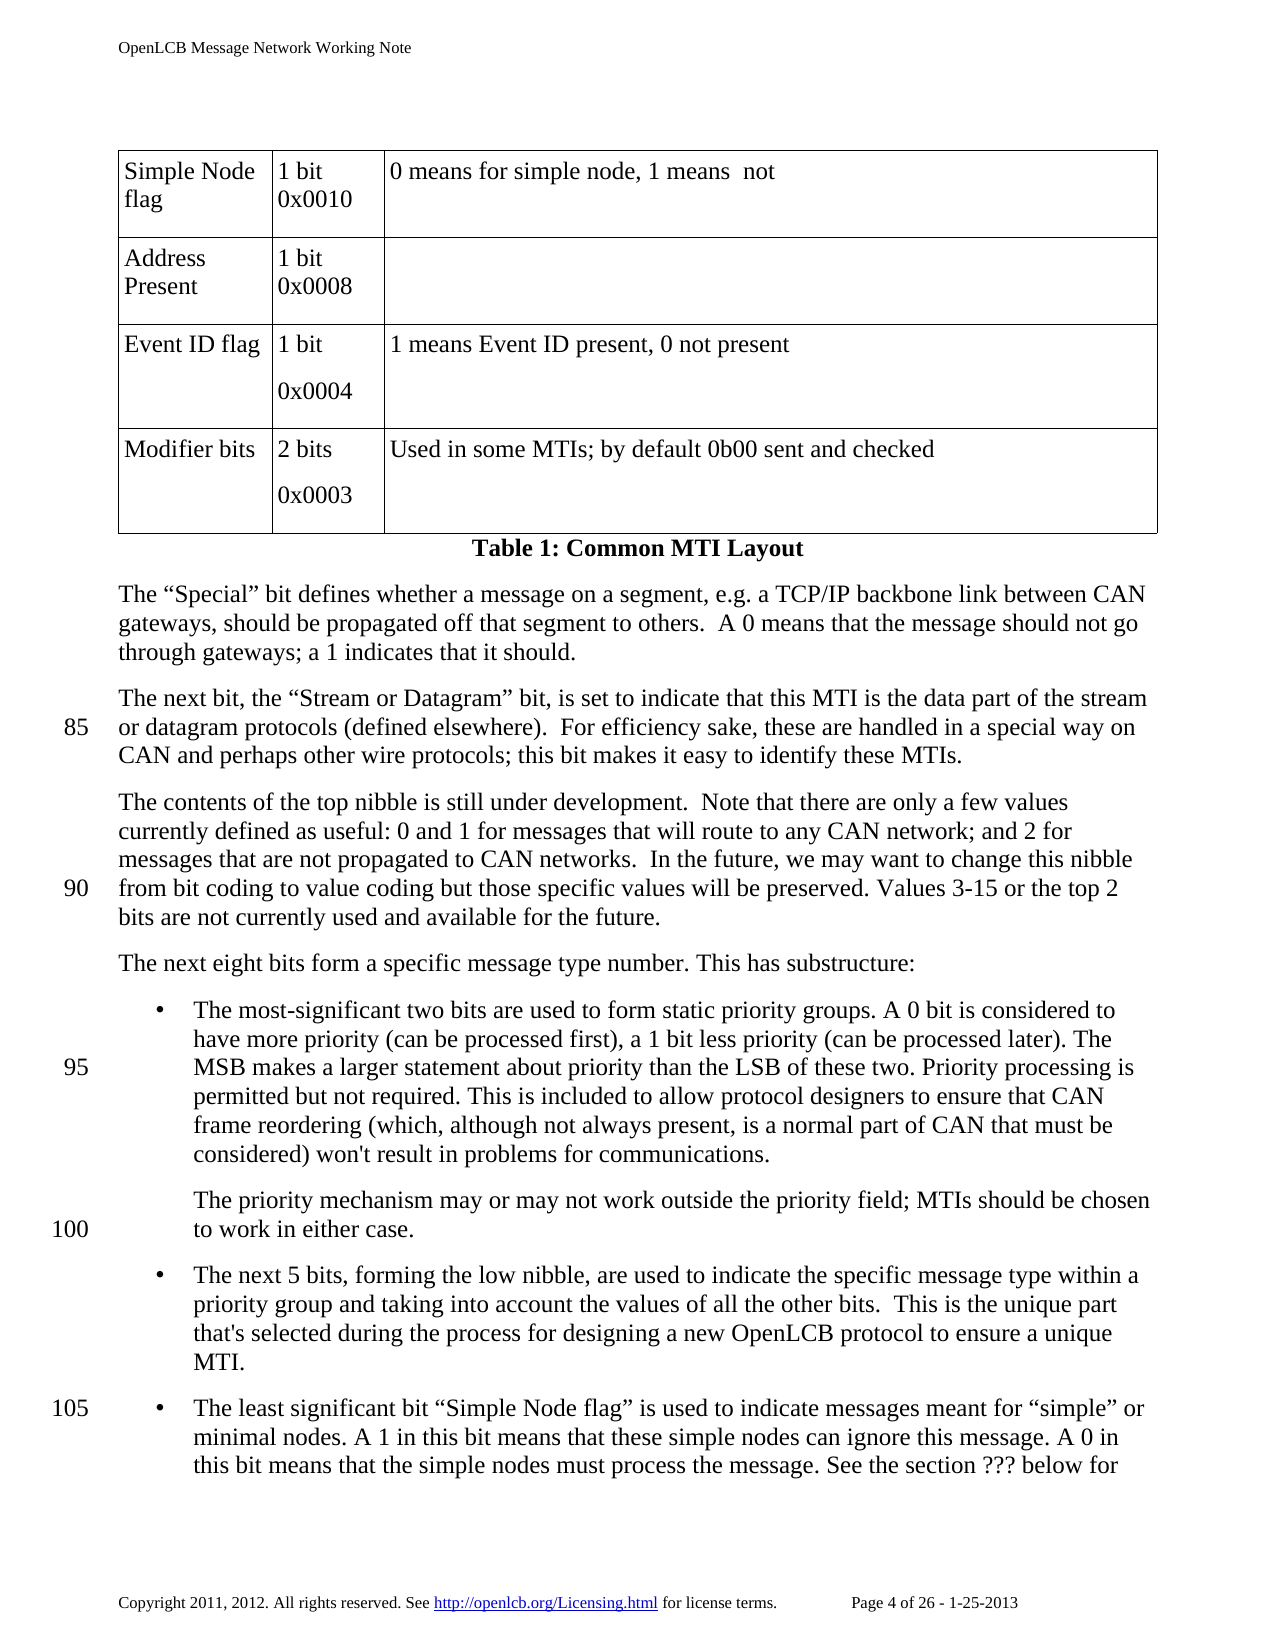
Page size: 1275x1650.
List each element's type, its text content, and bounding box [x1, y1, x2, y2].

table_cell [385, 238, 1157, 323]
table_cell Event ID flag [119, 325, 272, 428]
table_cell Address Present [119, 238, 272, 323]
text The “Special” bit defines whether a message on a segment, e.g. a TCP/IP backbone link between CAN gateways, should be propagated off that segment to others. A 0 means that the message should not go through gateways; a 1 indicates that it should. [118, 579, 1157, 665]
table_cell 2 bits 0x0003 [273, 429, 384, 532]
subtitle Table 1: Common MTI Layout [118, 534, 1157, 561]
text The priority mechanism may or may not work outside the priority field; MTIs should be chosen to work in either case. [193, 1185, 1157, 1243]
list The least significant bit “Simple Node flag” is used to indicate messages meant for “simple” or minimal nodes. A 1 in this bit means that these simple nodes can ignore this message. A 0 in this bit means that the simple nodes must process the message. See the section ??? below for [156, 1393, 1157, 1479]
table_cell 0 means for simple node, 1 means not [385, 151, 1157, 237]
list The next 5 bits, forming the low nibble, are used to indicate the specific message type within a priority group and taking into account the values of all the other bits. This is the unique part that's selected during the process for designing a new OpenLCB protocol to ensure a unique MTI. [156, 1260, 1157, 1375]
table_cell Simple Node flag [119, 151, 272, 237]
table_cell 1 bit 0x0004 [273, 325, 384, 428]
text The next eight bits form a specific message type number. This has substructure: [118, 948, 1157, 977]
table_cell 1 bit 0x0008 [273, 238, 384, 323]
list The most-significant two bits are used to form static priority groups. A 0 bit is considered to have more priority (can be processed first), a 1 bit less priority (can be processed later). The MSB makes a larger statement about priority than the LSB of these two. Priority processing is permitted but not required. This is included to allow protocol designers to ensure that CAN frame reordering (which, although not always present, is a normal part of CAN that must be considered) won't result in problems for communications. [156, 995, 1157, 1167]
table_cell Modifier bits [119, 429, 272, 532]
table_cell 1 means Event ID present, 0 not present [385, 325, 1157, 428]
text The next bit, the “Stream or Datagram” bit, is set to indicate that this MTI is the data part of the stream or datagram protocols (defined elsewhere). For efficiency sake, these are handled in a special way on CAN and perhaps other wire protocols; this bit makes it easy to identify these MTIs. [118, 683, 1157, 769]
table_cell Used in some MTIs; by default 0b00 sent and checked [385, 429, 1157, 532]
table_cell 1 bit 0x0010 [273, 151, 384, 237]
text The contents of the top nibble is still under development. Note that there are only a few values currently defined as useful: 0 and 1 for messages that will route to any CAN network; and 2 for messages that are not propagated to CAN networks. In the future, we may want to change this nibble from bit coding to value coding but those specific values will be preserved. Values 3-15 or the top 2 bits are not currently used and available for the future. [118, 787, 1157, 931]
